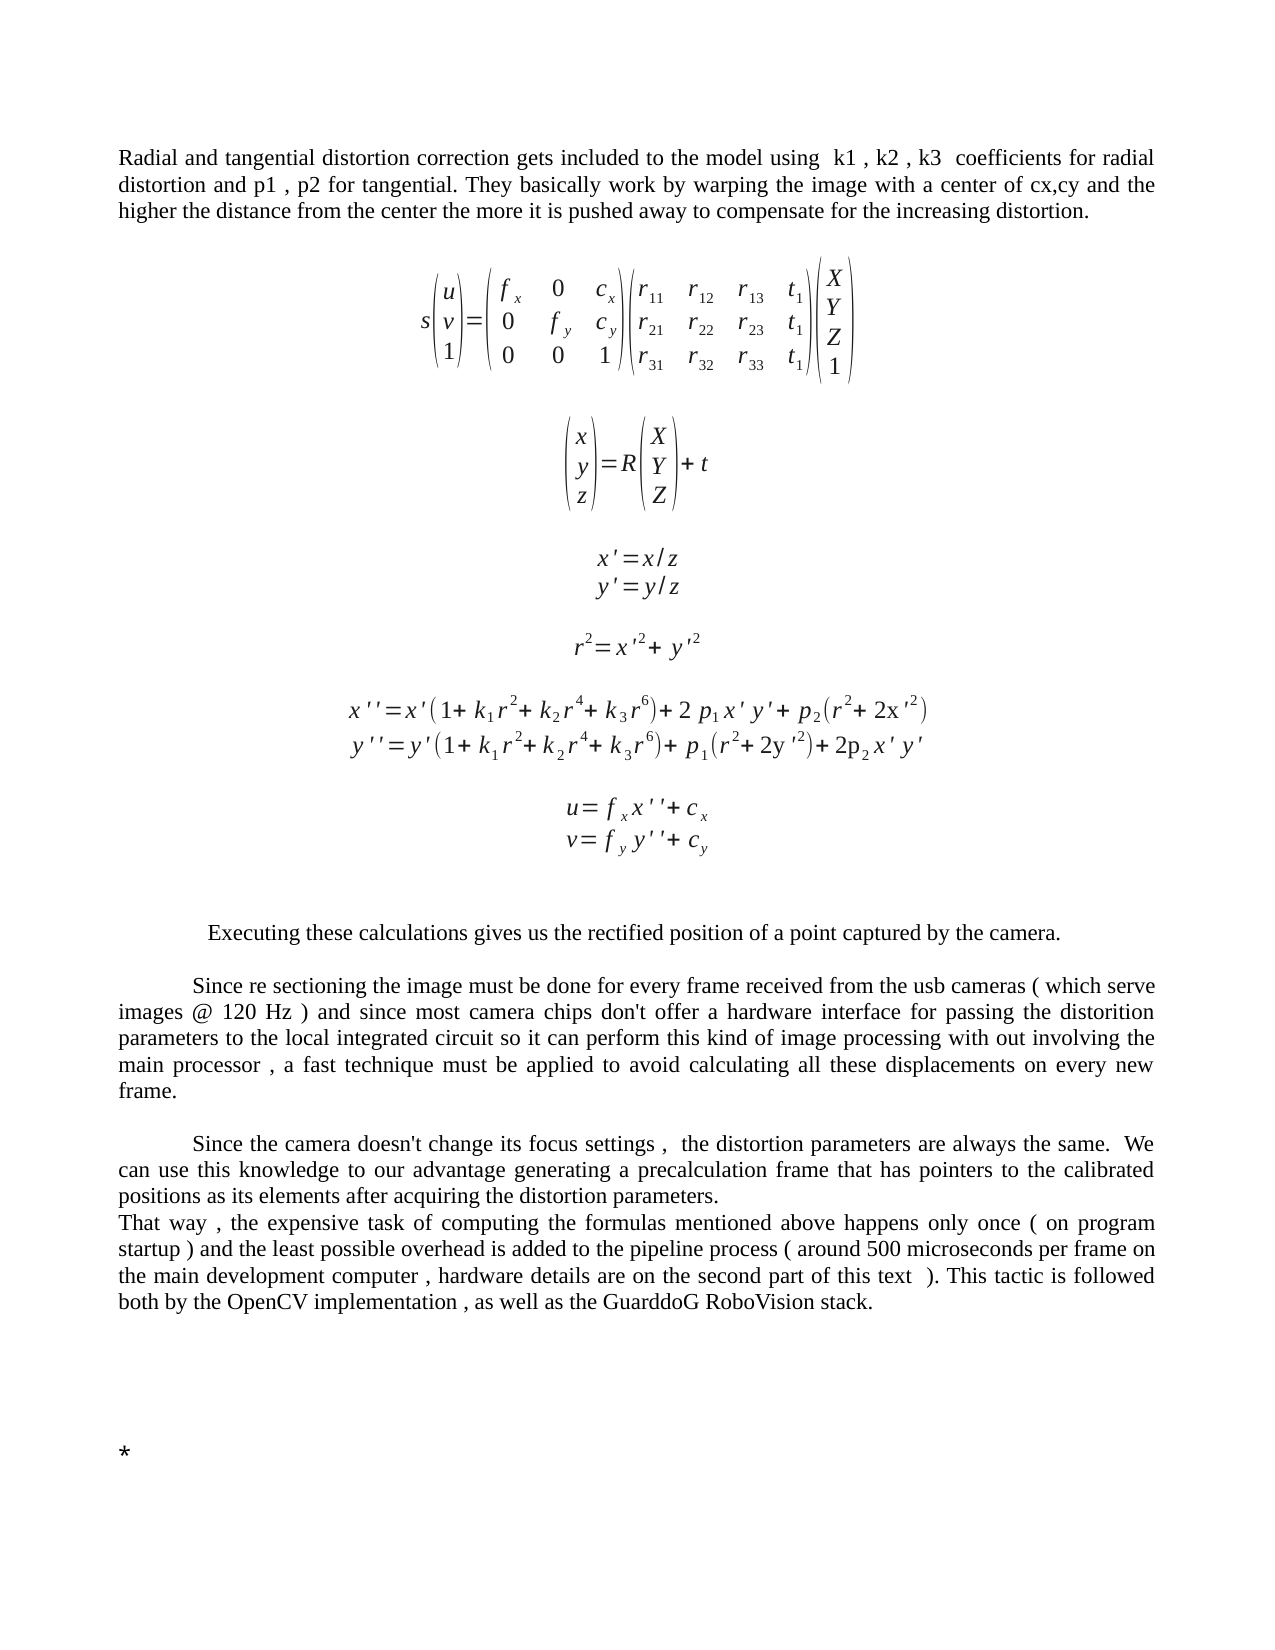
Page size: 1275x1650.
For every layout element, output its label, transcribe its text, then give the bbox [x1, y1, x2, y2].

text Since the camera doesn't change its focus settings , the distortion parameters are always the same. We can use this knowledge to our advantage generating a precalculation frame that has pointers to the calibrated positions as its elements after acquiring the distortion parameters. [118, 1130, 1157, 1209]
text Since re sectioning the image must be done for every frame received from the usb cameras ( which serve images @ 120 Hz ) and since most camera chips don't offer a hardware interface for passing the distorition parameters to the local integrated circuit so it can perform this kind of image processing with out involving the main processor , a fast technique must be applied to avoid calculating all these displacements on every new frame. [118, 972, 1157, 1103]
text Radial and tangential distortion correction gets included to the model using k1 , k2 , k3 coefficients for radial distortion and p1 , p2 for tangential. They basically work by warping the image with a center of cx,cy and the higher the distance from the center the more it is pushed away to compensate for the increasing distortion. [118, 144, 1157, 223]
text That way , the expensive task of computing the formulas mentioned above happens only once ( on program startup ) and the least possible overhead is added to the pipeline process ( around 500 microseconds per frame on the main development computer , hardware details are on the second part of this text ). This tactic is followed both by the OpenCV implementation , as well as the GuarddoG RoboVision stack. [118, 1209, 1157, 1314]
text Executing these calculations gives us the rectified position of a point captured by the camera. [118, 919, 1157, 945]
text * [118, 1439, 1157, 1471]
